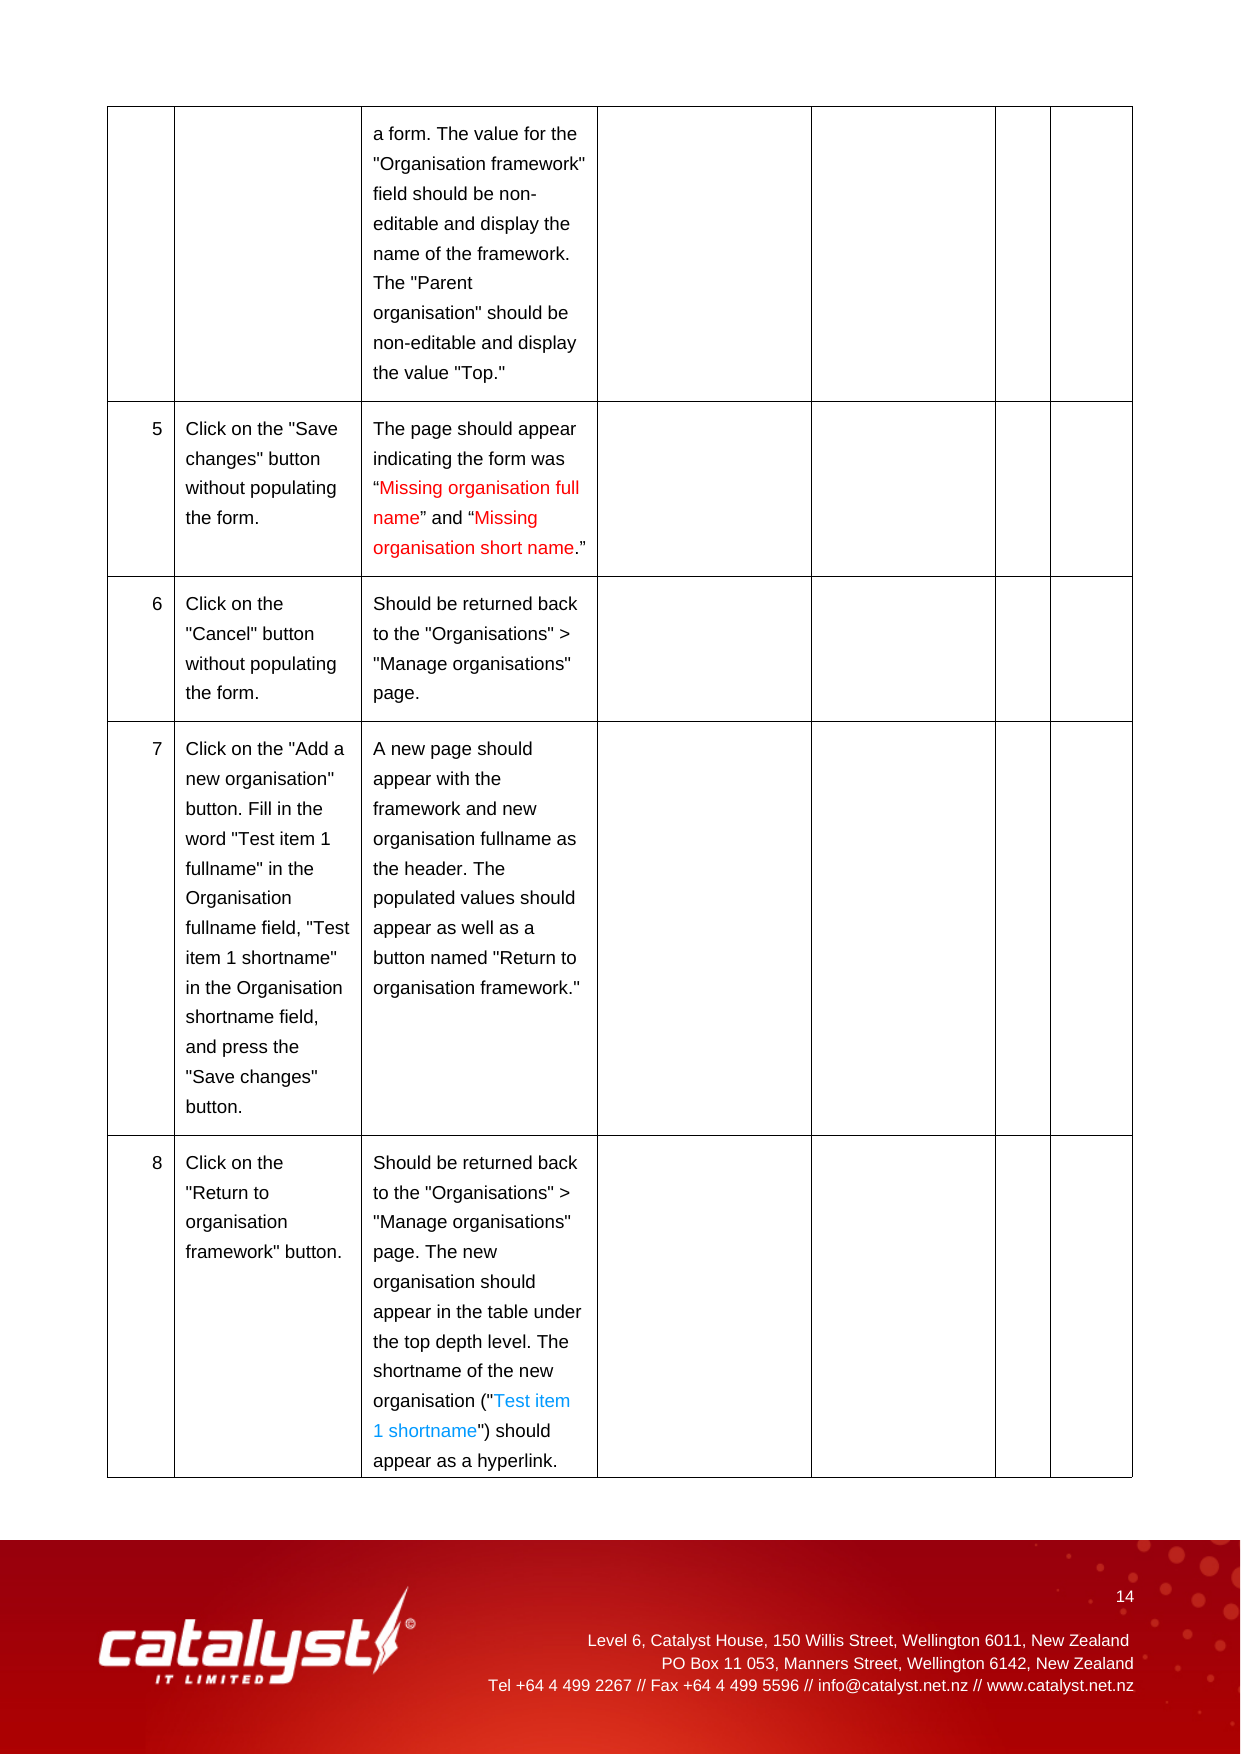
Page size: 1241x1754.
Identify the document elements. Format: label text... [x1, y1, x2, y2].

table_cell Click on the "Return to organisation framework" button. [175, 1136, 361, 1477]
table_cell [598, 1136, 811, 1477]
table_cell a form. The value for the "Organisation framework" field should be non-editable and display the name of the framework. The "Parent organisation" should be non-editable and display the value "Top." [362, 107, 597, 401]
table_cell [996, 1136, 1050, 1477]
table_cell [996, 577, 1050, 721]
table_cell Click on the "Save changes" button without populating the form. [175, 402, 361, 576]
table_cell [812, 722, 995, 1135]
table_cell [108, 107, 174, 401]
table_cell [175, 107, 361, 401]
table_cell [1051, 577, 1132, 721]
table_cell [598, 577, 811, 721]
table_cell [996, 107, 1050, 401]
table_cell [812, 107, 995, 401]
table_cell Click on the "Add a new organisation" button. Fill in the word "Test item 1 fullname" in the Organisation fullname field, "Test item 1 shortname" in the Organisation shortname field, and press the "Save changes" button. [175, 722, 361, 1135]
table_cell [598, 722, 811, 1135]
table_cell [1051, 1136, 1132, 1477]
table_cell The page should appear indicating the form was “Missing organisation full name” and “Missing organisation short name.” [362, 402, 597, 576]
table_cell Should be returned back to the "Organisations" > "Manage organisations" page. [362, 577, 597, 721]
table_cell 5 [108, 402, 174, 576]
table_cell Should be returned back to the "Organisations" > "Manage organisations" page. The new organisation should appear in the table under the top depth level. The shortname of the new organisation ("Test item 1 shortname") should appear as a hyperlink. [362, 1136, 597, 1477]
table_cell 8 [108, 1136, 174, 1477]
table_cell Click on the "Cancel" button without populating the form. [175, 577, 361, 721]
table_cell [1051, 402, 1132, 576]
table_cell [812, 577, 995, 721]
table_cell [812, 1136, 995, 1477]
table_cell [996, 722, 1050, 1135]
table_cell [598, 107, 811, 401]
table_cell [812, 402, 995, 576]
table_cell [1051, 107, 1132, 401]
table_cell [996, 402, 1050, 576]
table_cell 7 [108, 722, 174, 1135]
table_cell 6 [108, 577, 174, 721]
table_cell A new page should appear with the framework and new organisation fullname as the header. The populated values should appear as well as a button named "Return to organisation framework." [362, 722, 597, 1135]
picture [0, 1540, 1241, 1754]
table_cell [1051, 722, 1132, 1135]
table_cell [598, 402, 811, 576]
